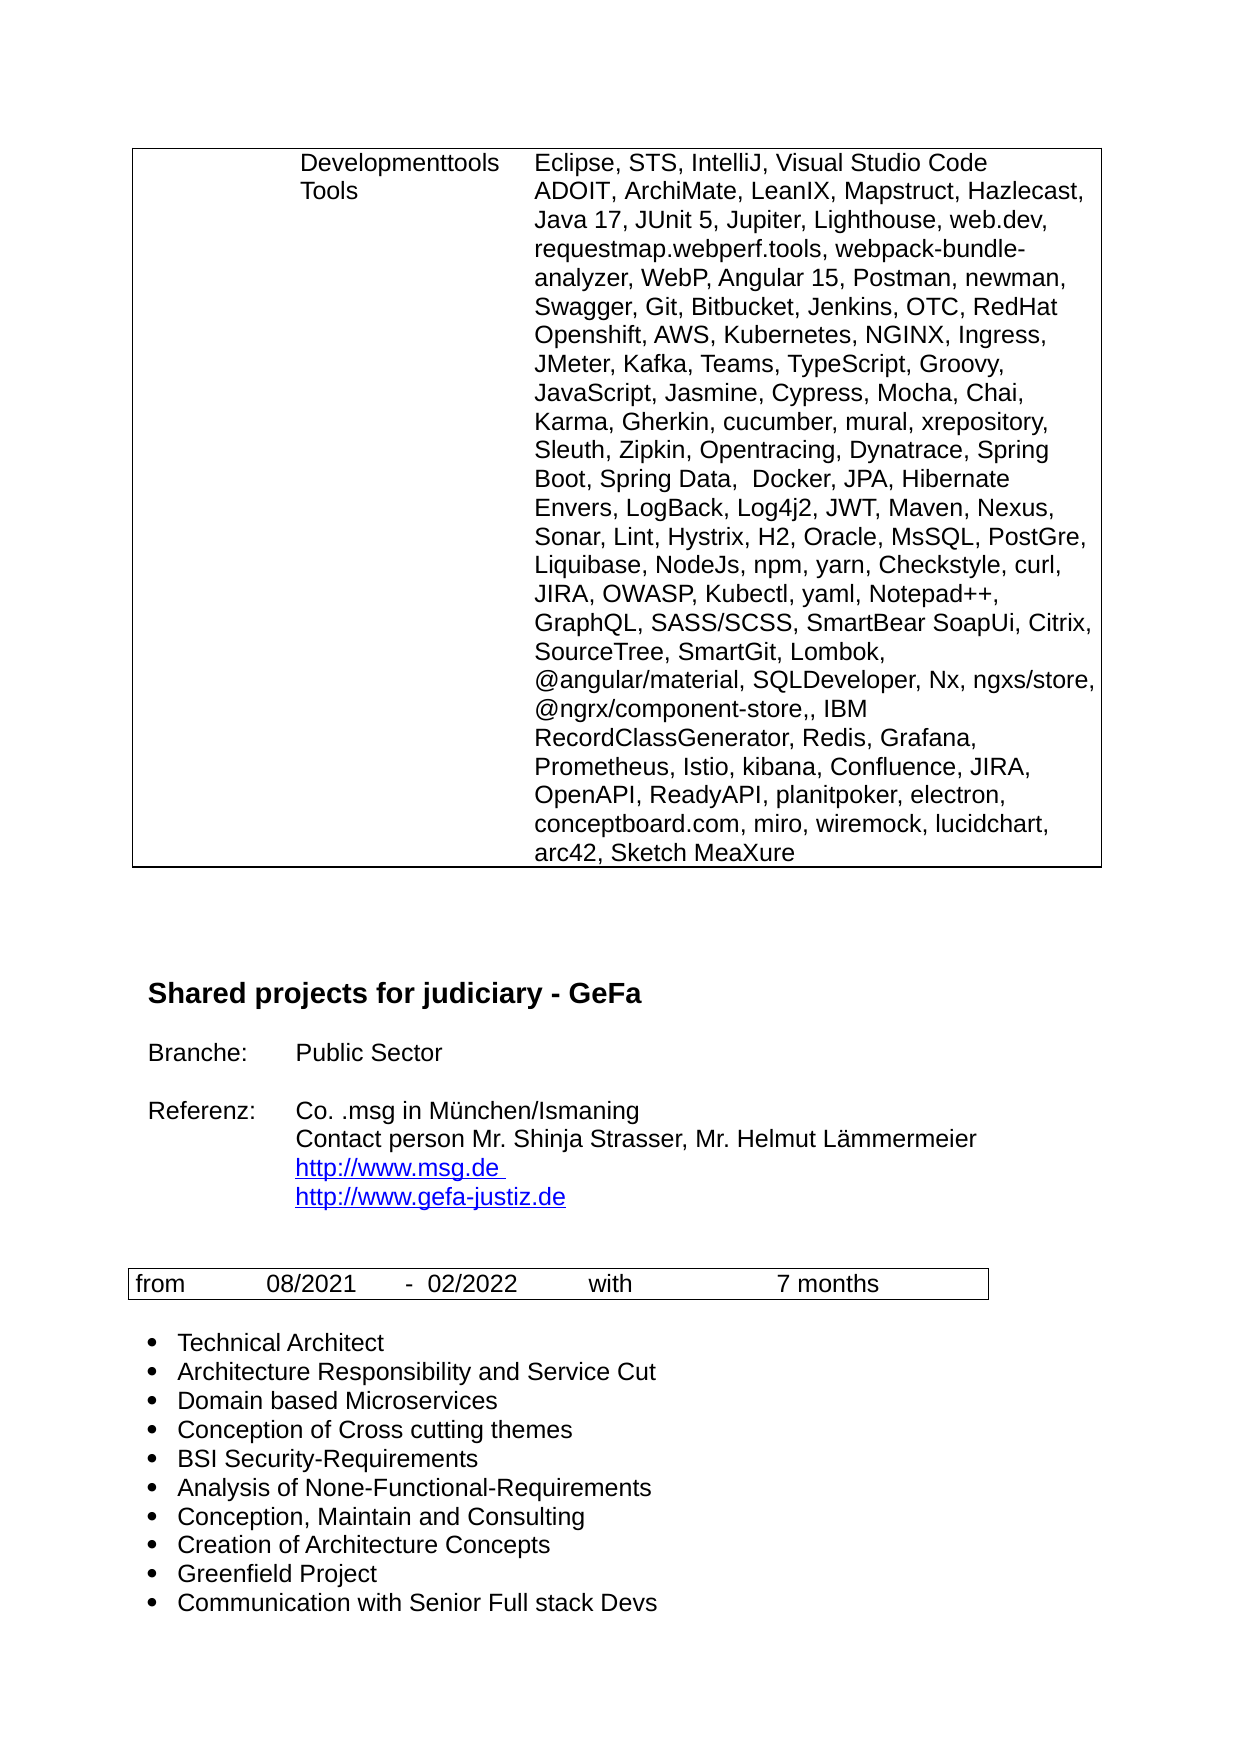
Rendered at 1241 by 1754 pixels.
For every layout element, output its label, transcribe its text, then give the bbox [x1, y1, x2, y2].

text Referenz: Co. .msg in München/Ismaning [148, 1096, 1104, 1124]
list Domain based Microservices [148, 1386, 1104, 1415]
list Architecture Responsibility and Service Cut [148, 1357, 1104, 1386]
list Communication with Senior Full stack Devs [148, 1588, 1104, 1617]
table_header 02/2022 [420, 1269, 581, 1299]
text http://www.msg.de [221, 1153, 1104, 1182]
table_header 08/2021 [259, 1269, 398, 1299]
subtitle Shared projects for judiciary - GeFa [148, 976, 1104, 1009]
list BSI Security-Requirements [148, 1444, 1104, 1473]
text http://www.gefa-justiz.de [221, 1182, 1104, 1211]
table_header with [581, 1269, 762, 1299]
list Greenfield Project [148, 1559, 1104, 1588]
table_header 7 months [762, 1269, 988, 1299]
text Contact person Mr. Shinja Strasser, Mr. Helmut Lämmermeier [148, 1124, 1104, 1153]
list Creation of Architecture Concepts [148, 1530, 1104, 1559]
table_cell Eclipse, STS, IntelliJ, Visual Studio Code ADOIT, ArchiMate, LeanIX, Mapstruct, Hazlecast, Java 17, JUnit 5, Jupiter, Lighthouse, web.dev, requestmap.webperf.tools, webpack-bundle-analyzer, WebP, Angular 15, Postman, newman, Swagger, Git, Bitbucket, Jenkins, OTC, RedHat Openshift, AWS, Kubernetes, NGINX, Ingress, JMeter, Kafka, Teams, TypeScript, Groovy, JavaScript, Jasmine, Cypress, Mocha, Chai, Karma, Gherkin, cucumber, mural, xrepository, Sleuth, Zipkin, Opentracing, Dynatrace, Spring Boot, Spring Data, Docker, JPA, Hibernate Envers, LogBack, Log4j2, JWT, Maven, Nexus, Sonar, Lint, Hystrix, H2, Oracle, MsSQL, PostGre, Liquibase, NodeJs, npm, yarn, Checkstyle, curl, JIRA, OWASP, Kubectl, yaml, Notepad++, GraphQL, SASS/SCSS, SmartBear SoapUi, Citrix, SourceTree, SmartGit, Lombok, @angular/material, SQLDeveloper, Nx, ngxs/store, @ngrx/component-store,, IBM RecordClassGenerator, Redis, Grafana, Prometheus, Istio, kibana, Confluence, JIRA, OpenAPI, ReadyAPI, planitpoker, electron, conceptboard.com, miro, wiremock, lucidchart, arc42, Sketch MeaXure [531, 149, 1101, 866]
list Technical Architect [148, 1328, 1104, 1357]
list Conception of Cross cutting themes [148, 1415, 1104, 1444]
table_cell [133, 149, 297, 866]
table_header - [398, 1269, 420, 1299]
table_cell Developmenttools Tools [297, 149, 531, 866]
table_header from [129, 1269, 259, 1299]
list Analysis of None-Functional-Requirements [148, 1473, 1104, 1502]
list Conception, Maintain and Consulting [148, 1502, 1104, 1530]
text Branche: Public Sector [148, 1038, 1104, 1067]
